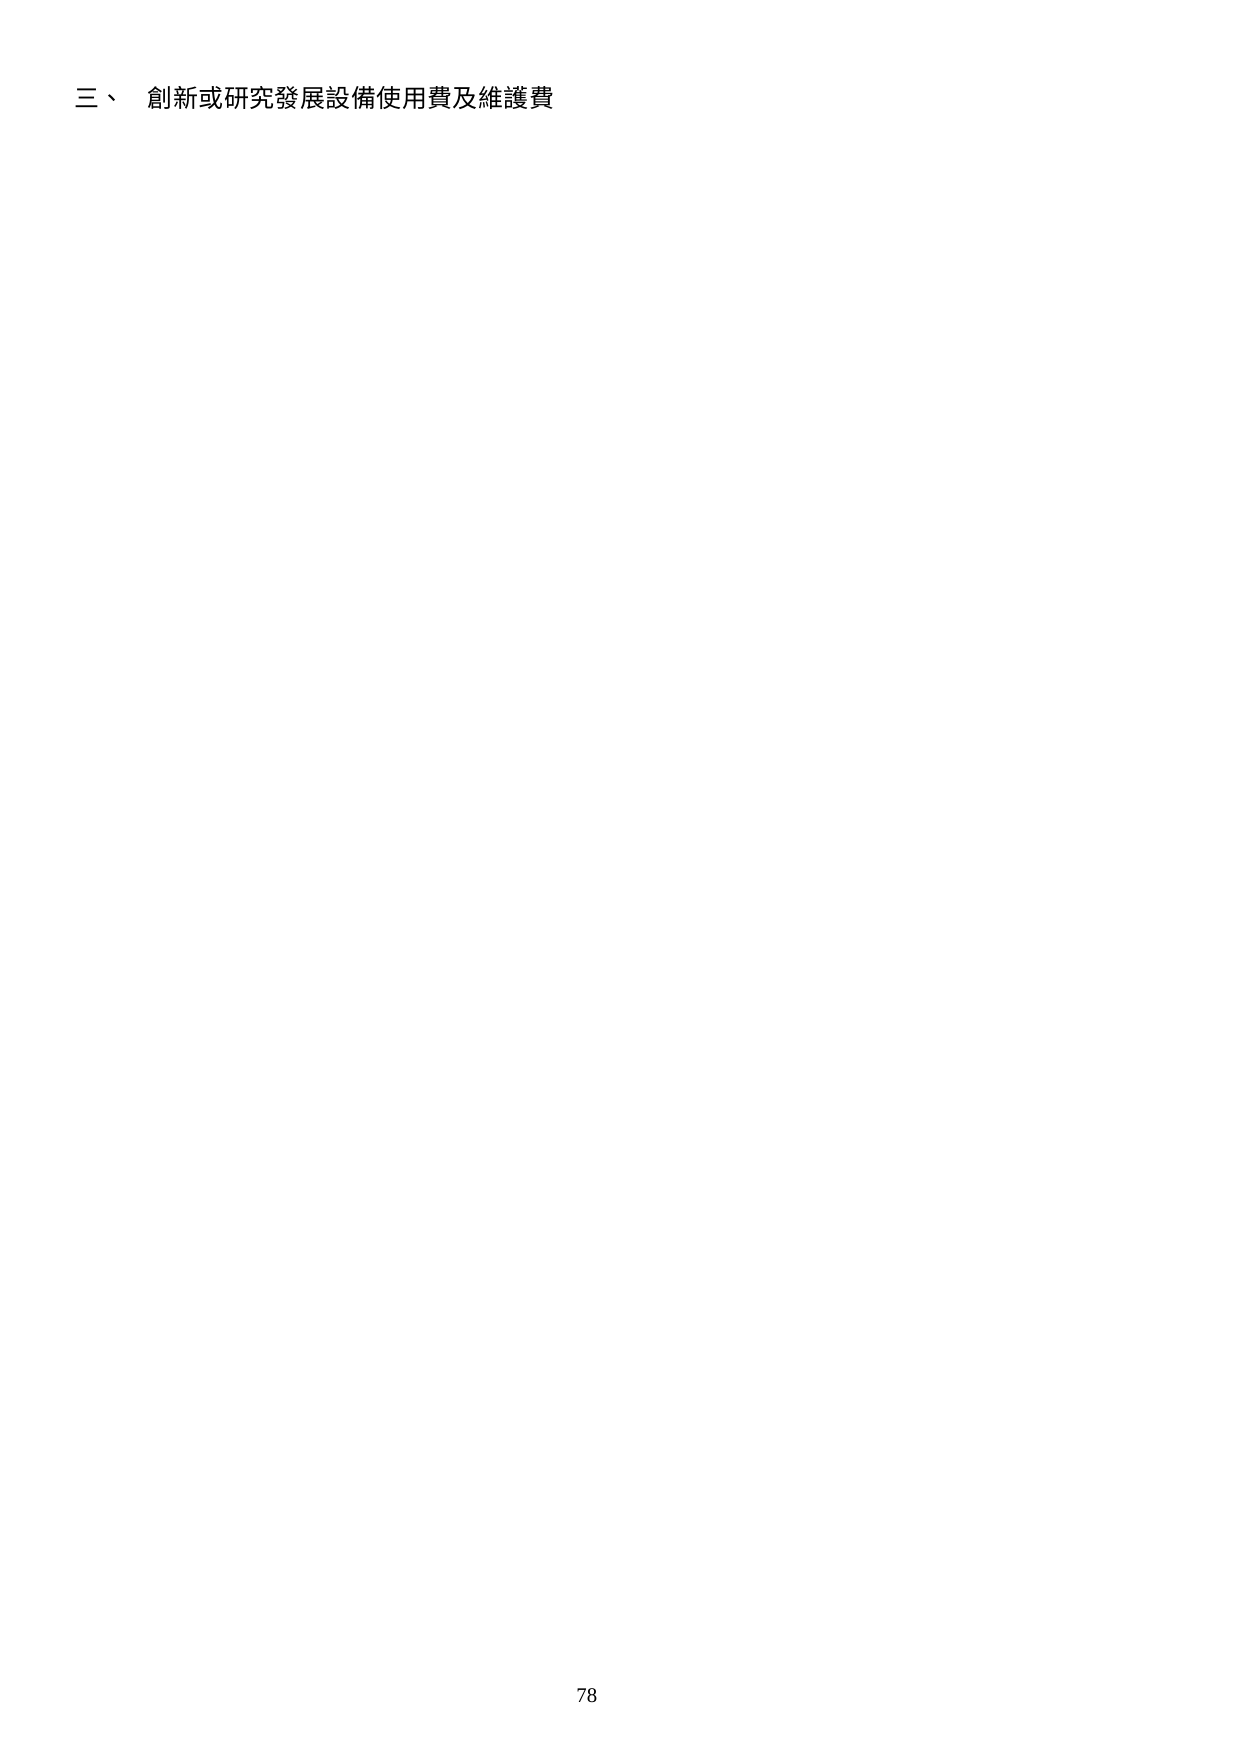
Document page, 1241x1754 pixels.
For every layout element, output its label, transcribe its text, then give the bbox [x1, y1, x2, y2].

list 創新或研究發展設備使用費及維護費 [74, 79, 1137, 115]
